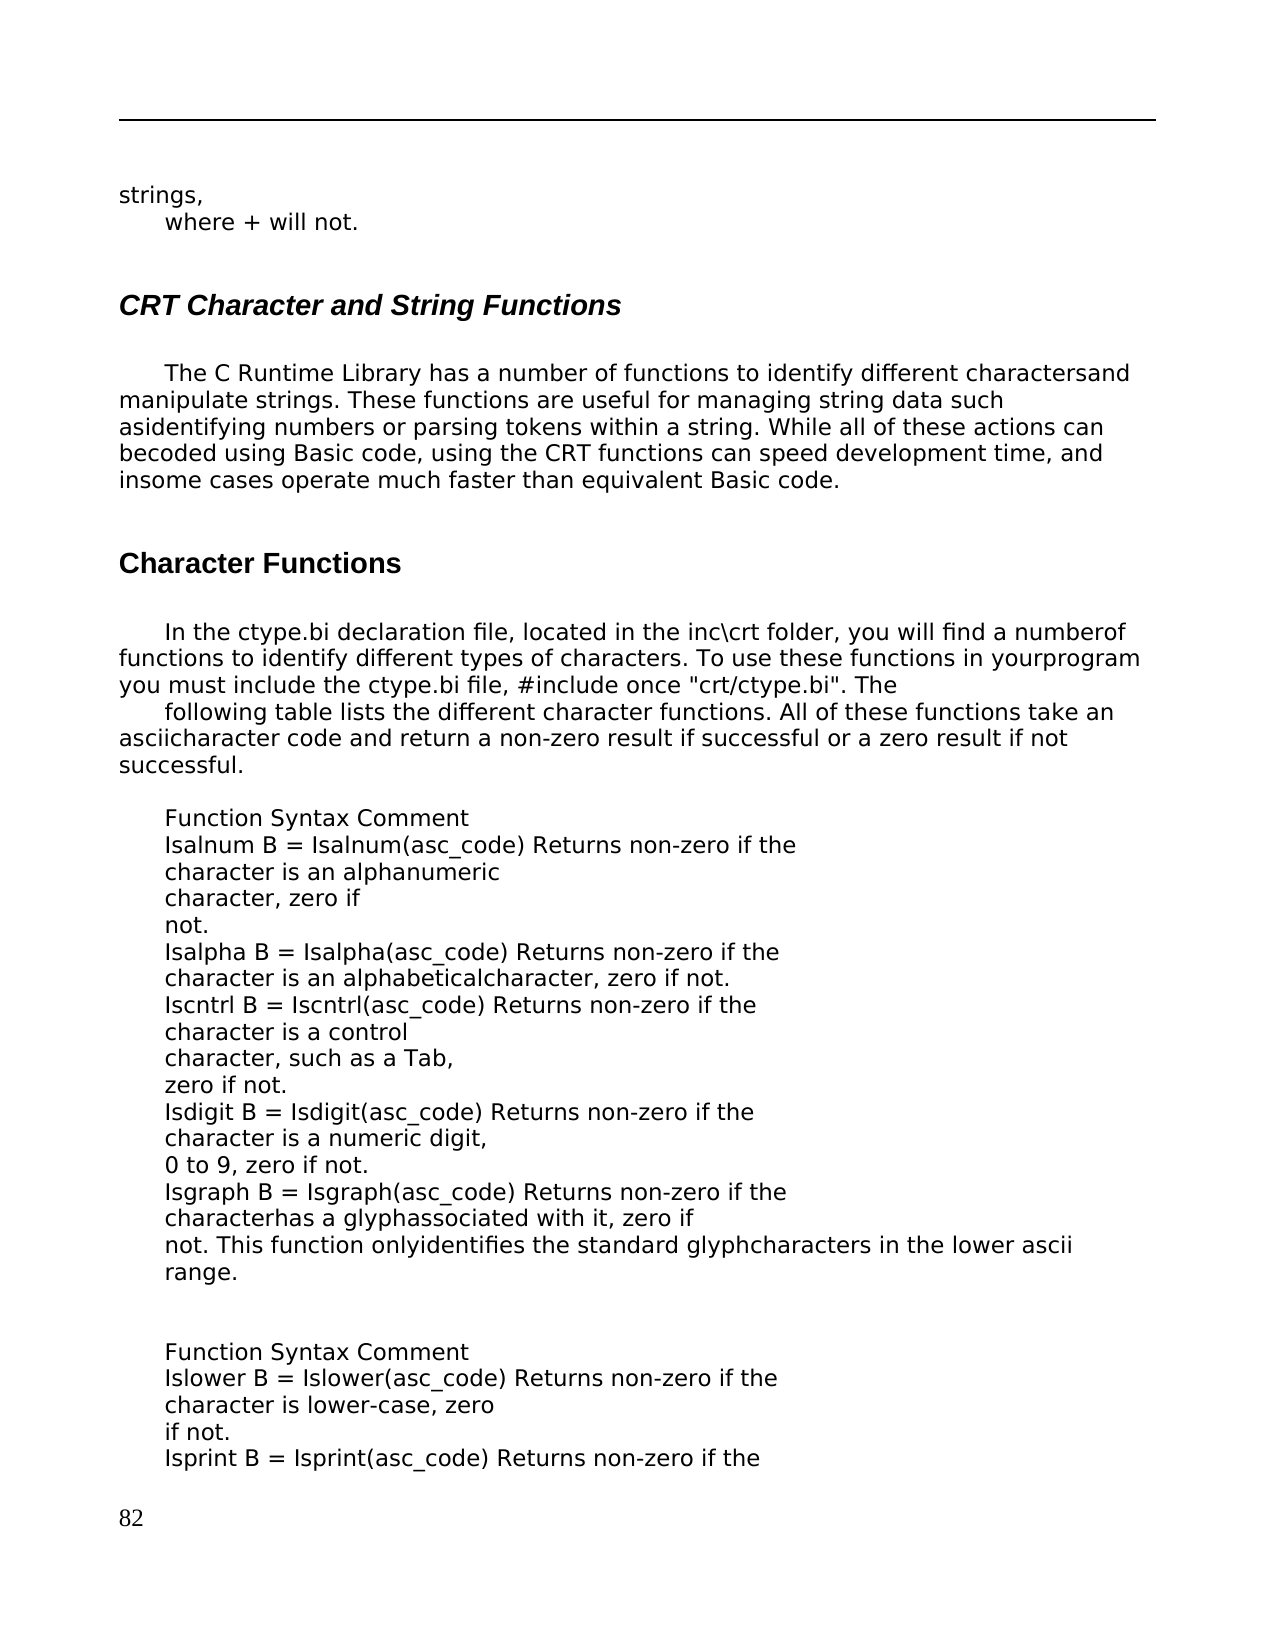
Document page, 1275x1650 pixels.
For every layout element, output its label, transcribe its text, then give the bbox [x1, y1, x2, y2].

text Isgraph B = Isgraph(asc_code) Returns non-zero if the [118, 1179, 1156, 1205]
text Isalnum B = Isalnum(asc_code) Returns non-zero if the [118, 832, 1156, 859]
text Function Syntax Comment [118, 1339, 1156, 1365]
text zero if not. [118, 1072, 1156, 1099]
text Isdigit B = Isdigit(asc_code) Returns non-zero if the [118, 1099, 1156, 1125]
text character is lower-case, zero [118, 1392, 1156, 1419]
text strings, [118, 182, 1156, 209]
text range. [118, 1259, 1156, 1285]
text character is an alphanumeric [118, 859, 1156, 885]
text Iscntrl B = Iscntrl(asc_code) Returns non-zero if the [118, 992, 1156, 1019]
text Islower B = Islower(asc_code) Returns non-zero if the [118, 1365, 1156, 1392]
text The C Runtime Library has a number of functions to identify different charactersand manipulate strings. These functions are useful for managing string data such asidentifying numbers or parsing tokens within a string. While all of these actions can becoded using Basic code, using the CRT functions can speed development time, and insome cases operate much faster than equivalent Basic code. [118, 361, 1156, 494]
text Isalpha B = Isalpha(asc_code) Returns non-zero if the [118, 939, 1156, 965]
text following table lists the different character functions. All of these functions take an asciicharacter code and return a non-zero result if successful or a zero result if not successful. [118, 699, 1156, 779]
text character, such as a Tab, [118, 1045, 1156, 1072]
subtitle CRT Character and String Functions [118, 288, 1156, 321]
text characterhas a glyphassociated with it, zero if [118, 1205, 1156, 1232]
text 0 to 9, zero if not. [118, 1152, 1156, 1179]
text not. [118, 912, 1156, 939]
text not. This function onlyidentifies the standard glyphcharacters in the lower ascii [118, 1232, 1156, 1259]
text In the ctype.bi declaration file, located in the inc\crt folder, you will find a numberof functions to identify different types of characters. To use these functions in yourprogram you must include the ctype.bi file, #include once "crt/ctype.bi". The [118, 619, 1156, 699]
text Function Syntax Comment [118, 805, 1156, 832]
text if not. [118, 1419, 1156, 1445]
subtitle Character Functions [118, 546, 1156, 579]
text character is an alphabeticalcharacter, zero if not. [118, 965, 1156, 992]
text character is a control [118, 1019, 1156, 1045]
text Isprint B = Isprint(asc_code) Returns non-zero if the [118, 1445, 1156, 1472]
text character is a numeric digit, [118, 1125, 1156, 1152]
text where + will not. [118, 209, 1156, 236]
text character, zero if [118, 885, 1156, 912]
